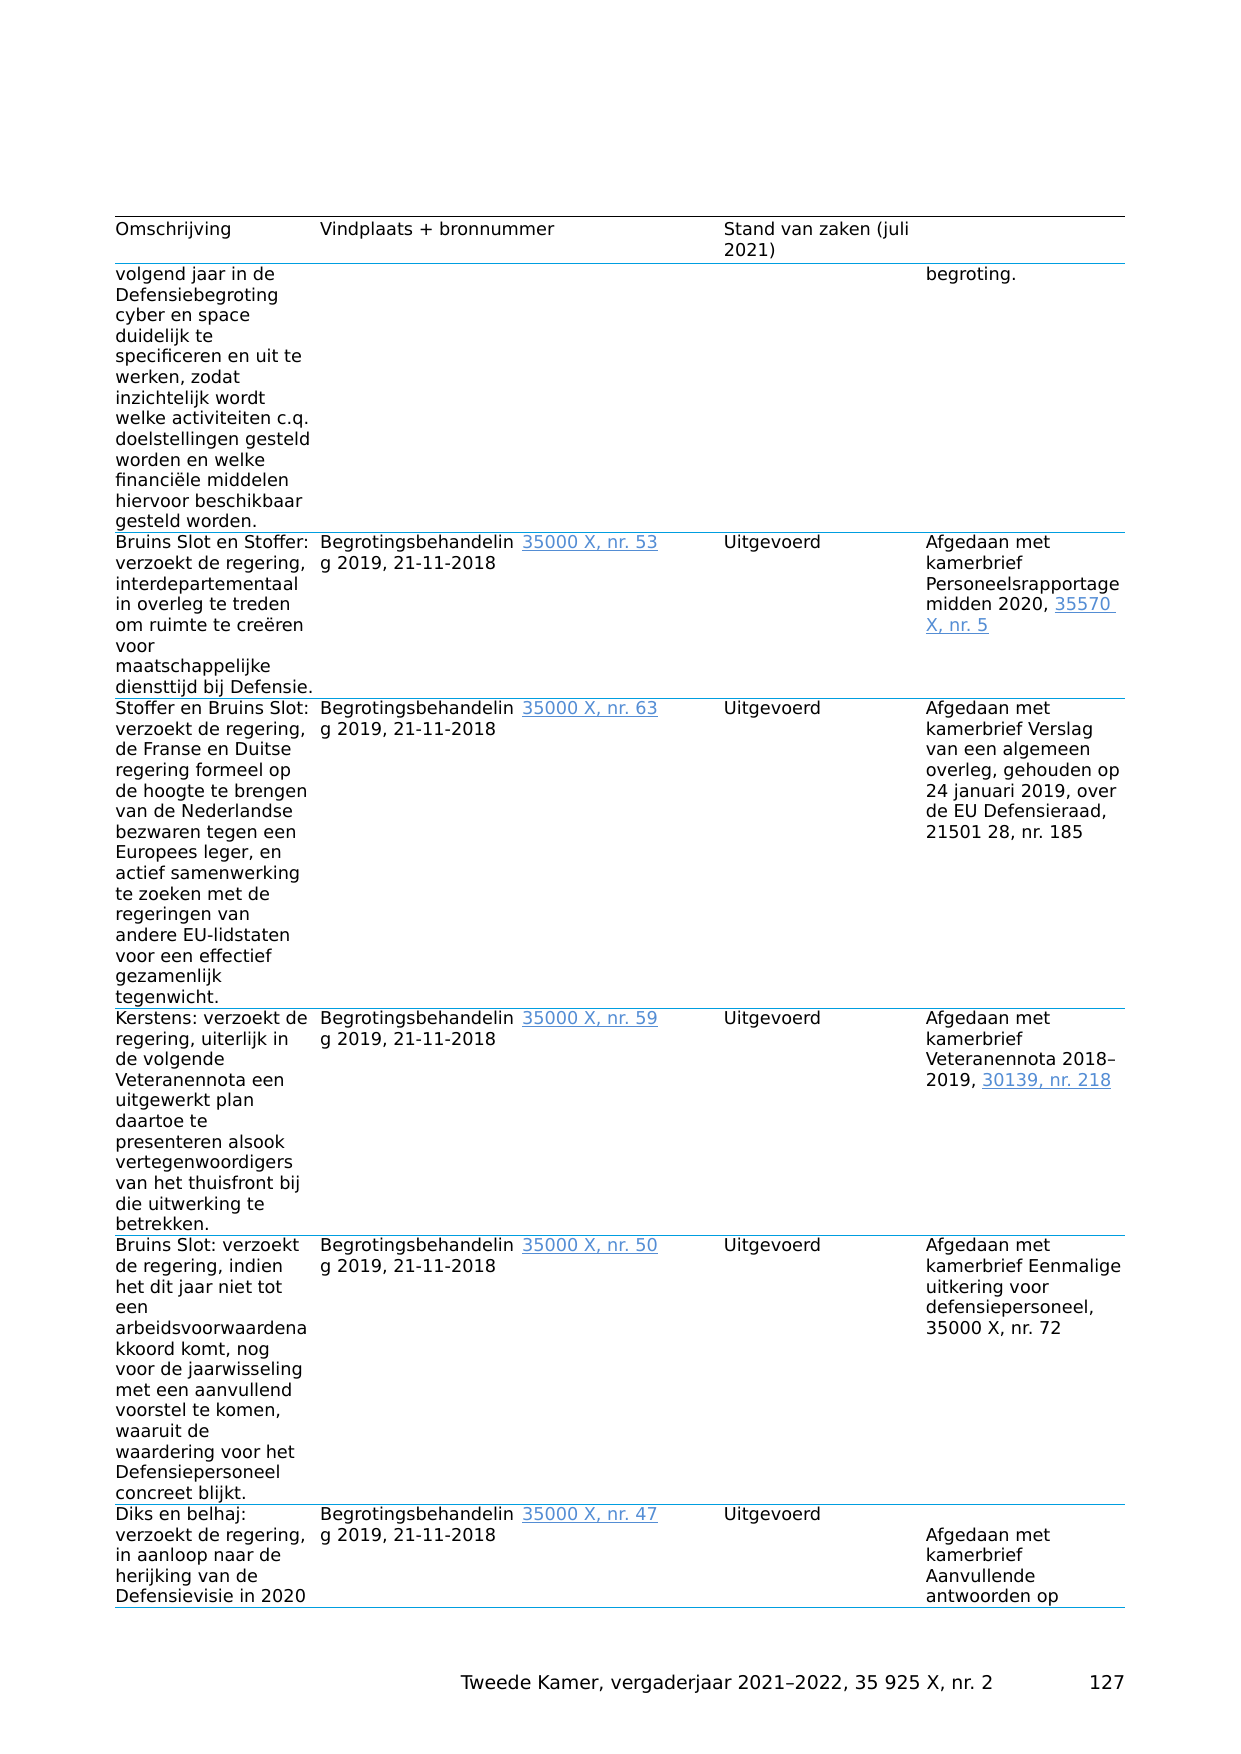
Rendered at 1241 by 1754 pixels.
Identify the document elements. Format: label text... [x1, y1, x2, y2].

table_cell Uitgevoerd [721, 699, 923, 1007]
table_cell 35000 X, nr. 59 [519, 1009, 721, 1235]
table_cell Vindplaats + bronnummer [317, 217, 721, 263]
table_cell ​Afgedaan met kamerbrief Personeelsrapportage midden 2020, 35570 X, nr. 5 [923, 533, 1125, 697]
table_cell Afgedaan met kamerbrief Verslag van een algemeen overleg, gehouden op 24 januari 2019, over de EU Defensieraad, 21501 28, nr. 185 [923, 699, 1125, 1007]
table_cell Uitgevoerd [721, 1505, 923, 1607]
table_cell [923, 217, 1125, 263]
table_cell volgend jaar in de Defensiebegroting cyber en space duidelijk te specificeren en uit te werken, zodat inzichtelijk wordt welke activiteiten c.q. doelstellingen gesteld worden en welke financiële middelen hiervoor beschikbaar gesteld worden. [115, 264, 317, 532]
table_cell 35000 X, nr. 47 [519, 1505, 721, 1607]
table_cell Begrotingsbehandeling 2019, 21-11-2018 [317, 1236, 519, 1503]
table_cell Uitgevoerd [721, 1236, 923, 1503]
table_cell [721, 264, 923, 532]
table_cell Afgedaan met kamerbrief Veteranennota 2018–2019, 30139, nr. 218 [923, 1009, 1125, 1235]
table_cell Bruins Slot: verzoekt de regering, indien het dit jaar niet tot een arbeidsvoorwaardenakkoord komt, nog voor de jaarwisseling met een aanvullend voorstel te komen, waaruit de waardering voor het Defensiepersoneel concreet blijkt. [115, 1236, 317, 1503]
table_cell Omschrijving [115, 217, 317, 263]
table_cell Begrotingsbehandeling 2019, 21-11-2018 [317, 533, 519, 697]
table_cell Afgedaan met kamerbrief Eenmalige uitkering voor defensiepersoneel, ​35000 X, nr. 72 [923, 1236, 1125, 1503]
table_cell Uitgevoerd [721, 533, 923, 697]
table_header Tabel 52 Door de Staten-Generaal aanvaarde moties [115, 191, 1125, 216]
table_cell Diks en belhaj: verzoekt de regering, in aanloop naar de herijking van de Defensievisie in 2020 [115, 1505, 317, 1607]
table_cell Afgedaan met kamerbrief Aanvullende antwoorden op [923, 1505, 1125, 1607]
table_cell Stoffer en Bruins Slot: verzoekt de regering, de Franse en Duitse regering formeel op de hoogte te brengen van de Nederlandse bezwaren tegen een Europees leger, en actief samenwerking te zoeken met de regeringen van andere EU-lidstaten voor een effectief gezamenlijk tegenwicht. [115, 699, 317, 1007]
table_cell Bruins Slot en Stoffer: verzoekt de regering, interdepartementaal in overleg te treden om ruimte te creëren voor maatschappelijke diensttijd bij Defensie. [115, 533, 317, 697]
table_cell begroting. [923, 264, 1125, 532]
table_cell Begrotingsbehandeling 2019, 21-11-2018 [317, 1009, 519, 1235]
table_cell 35000 X, nr. 53 [519, 533, 721, 697]
table_cell 35000 X, nr. 63 [519, 699, 721, 1007]
table_cell Kerstens: verzoekt de regering, uiterlijk in de volgende Veteranennota een uitgewerkt plan daartoe te presenteren alsook vertegenwoordigers van het thuisfront bij die uitwerking te betrekken. [115, 1009, 317, 1235]
table_cell Begrotingsbehandeling 2019, 21-11-2018 [317, 699, 519, 1007]
table_cell Stand van zaken (juli 2021) [721, 217, 923, 263]
table_cell Uitgevoerd [721, 1009, 923, 1235]
table_cell Begrotingsbehandeling 2019, 21-11-2018 [317, 1505, 519, 1607]
table_cell [519, 264, 721, 532]
table_cell 35000 X, nr. 50 [519, 1236, 721, 1503]
table_cell [317, 264, 519, 532]
